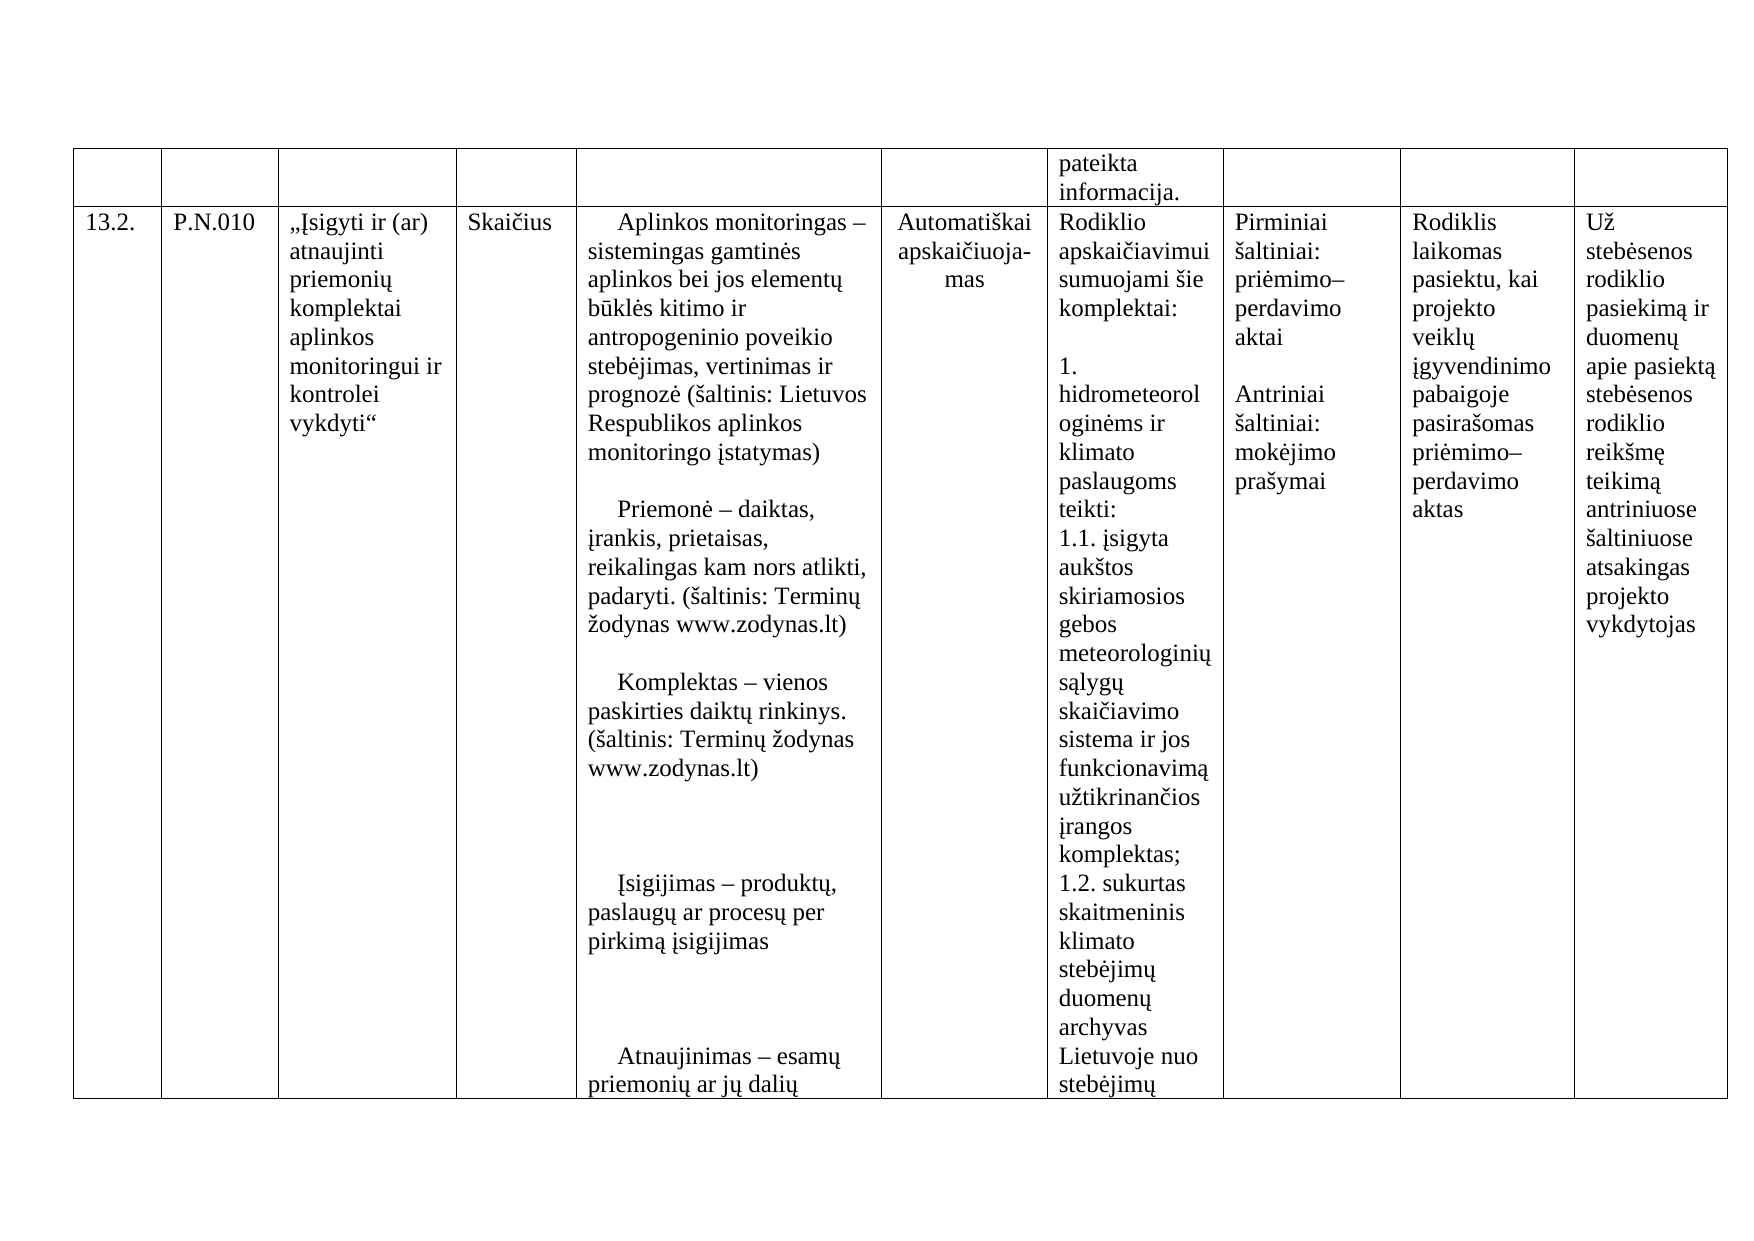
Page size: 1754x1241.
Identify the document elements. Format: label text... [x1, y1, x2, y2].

table_cell [577, 149, 881, 206]
table_cell [1575, 149, 1727, 206]
table_cell „Įsigyti ir (ar) atnaujinti priemonių komplektai aplinkos monitoringui ir kontrolei vykdyti“ [279, 207, 456, 1098]
table_cell [162, 149, 278, 206]
table_cell Automatiškai apskaičiuoja-mas [882, 207, 1047, 1098]
table_cell Aplinkos monitoringas – sistemingas gamtinės aplinkos bei jos elementų būklės kitimo ir antropogeninio poveikio stebėjimas, vertinimas ir prognozė (šaltinis: Lietuvos Respublikos aplinkos monitoringo įstatymas) Priemonė – daiktas, įrankis, prietaisas, reikalingas kam nors atlikti, padaryti. (šaltinis: Terminų žodynas www.zodynas.lt) Komplektas – vienos paskirties daiktų rinkinys. (šaltinis: Terminų žodynas www.zodynas.lt) Įsigijimas – produktų, paslaugų ar procesų per pirkimą įsigijimas Atnaujinimas – esamų priemonių ar jų dalių [577, 207, 881, 1098]
table_cell Už stebėsenos rodiklio pasiekimą ir duomenų apie pasiektą stebėsenos rodiklio reikšmę teikimą antriniuose šaltiniuose atsakingas projekto vykdytojas [1575, 207, 1727, 1098]
table_cell pateikta informacija. [1048, 149, 1223, 206]
table_cell [457, 149, 576, 206]
table_cell [279, 149, 456, 206]
table_cell 13.2. [74, 207, 161, 1098]
table_cell Pirminiai šaltiniai: priėmimo–perdavimo aktai Antriniai šaltiniai: mokėjimo prašymai [1224, 207, 1400, 1098]
table_cell Rodiklio apskaičiavimui sumuojami šie komplektai: 1. hidrometeorologinėms ir klimato paslaugoms teikti: 1.1. įsigyta aukštos skiriamosios gebos meteorologinių sąlygų skaičiavimo sistema ir jos funkcionavimą užtikrinančios įrangos komplektas; 1.2. sukurtas skaitmeninis klimato stebėjimų duomenų archyvas Lietuvoje nuo stebėjimų [1048, 207, 1223, 1098]
table_cell [1401, 149, 1574, 206]
table_cell P.N.010 [162, 207, 278, 1098]
table_cell [1224, 149, 1400, 206]
table_cell [882, 149, 1047, 206]
table_cell [74, 149, 161, 206]
table_cell Skaičius [457, 207, 576, 1098]
table_cell Rodiklis laikomas pasiektu, kai projekto veiklų įgyvendinimo pabaigoje pasirašomas priėmimo– perdavimo aktas [1401, 207, 1574, 1098]
